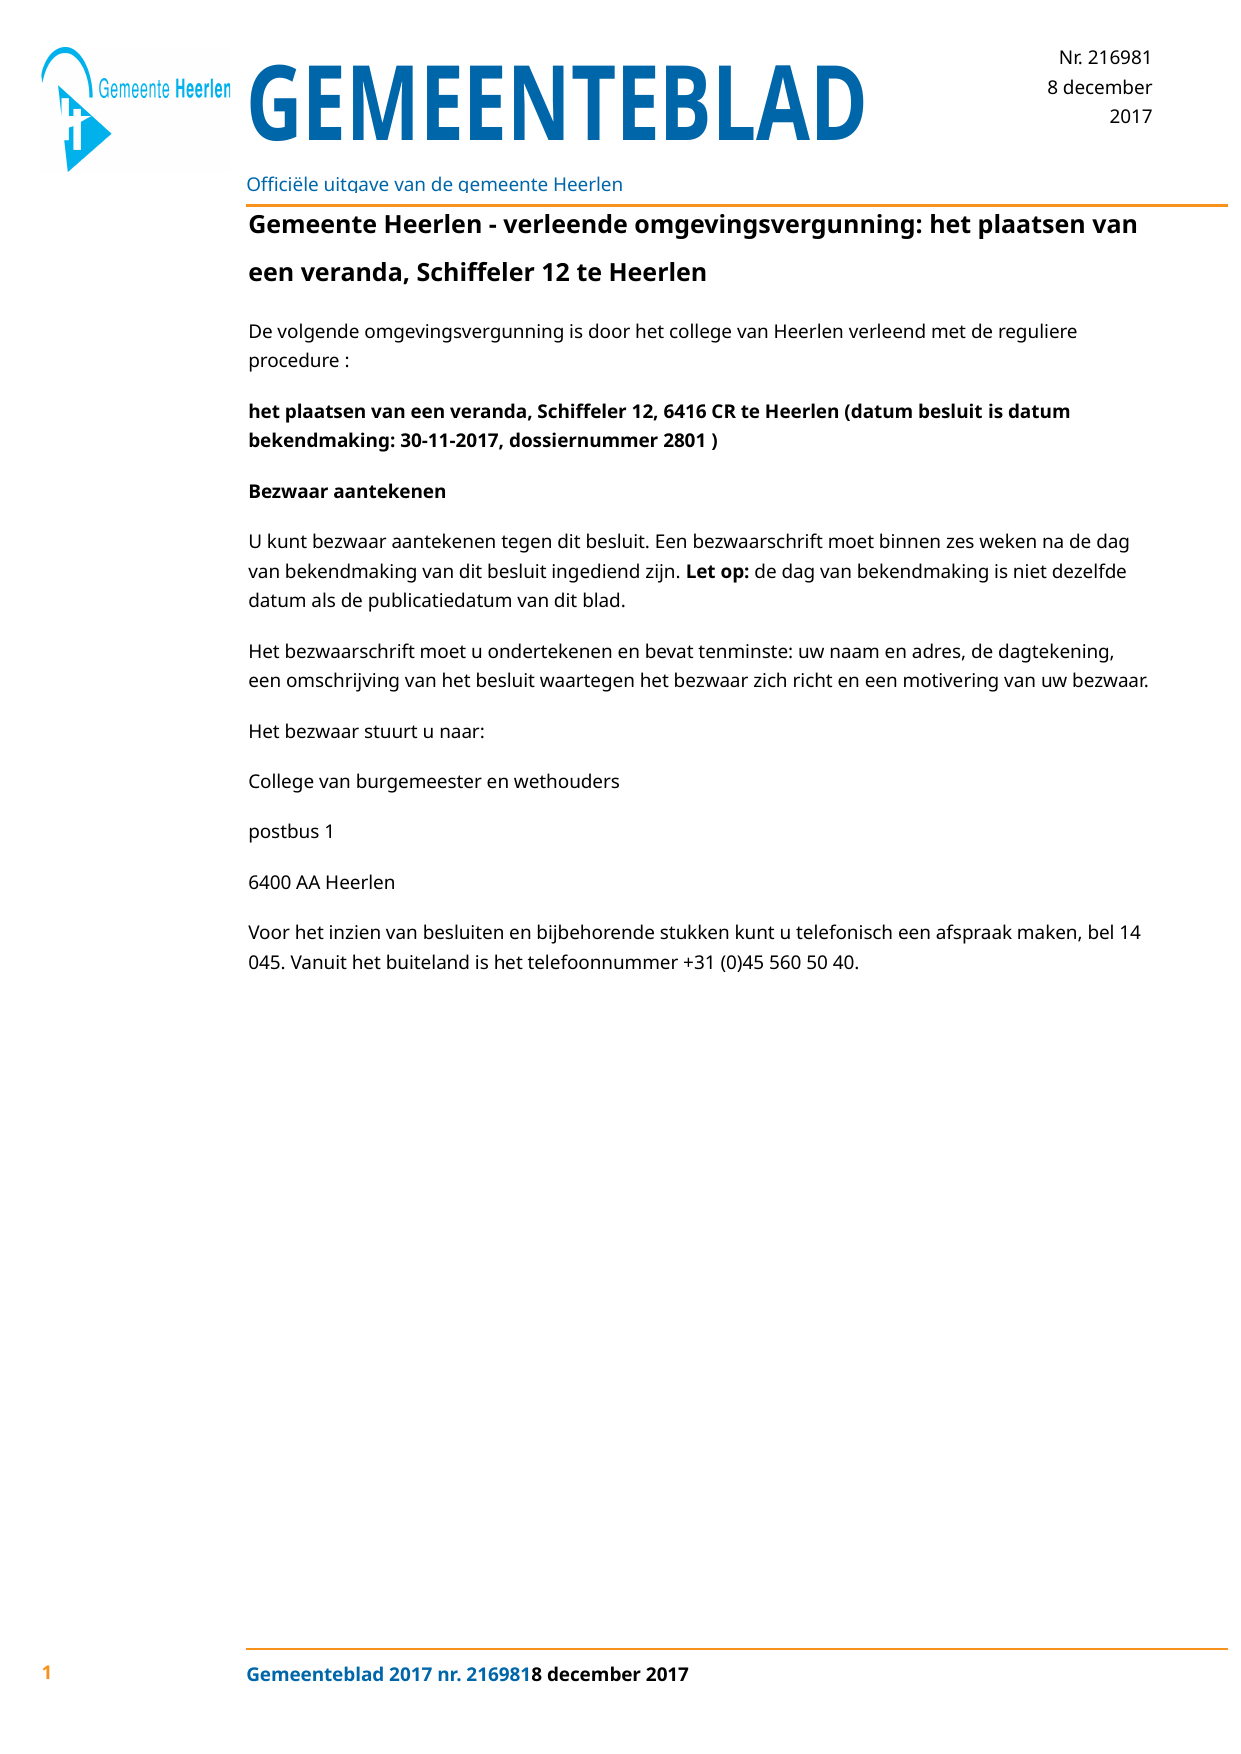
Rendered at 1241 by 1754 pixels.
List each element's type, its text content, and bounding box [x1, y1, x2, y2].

text De volgende omgevingsvergunning is door het college van Heerlen verleend met de reguliere procedure : [248, 318, 1152, 373]
text 6400 AA Heerlen [248, 869, 1152, 895]
text Voor het inzien van besluiten en bijbehorende stukken kunt u telefonisch een afspraak maken, bel 14 045. Vanuit het buiteland is het telefoonnummer +31 (0)45 560 50 40. [248, 919, 1152, 975]
picture [41, 47, 231, 172]
text Gemeente Heerlen - verleende omgevingsvergunning: het plaatsen van een veranda, Schiffeler 12 te Heerlen [248, 207, 1152, 288]
text College van burgemeester en wethouders [248, 768, 1152, 794]
text Het bezwaar stuurt u naar: [248, 718, 1152, 744]
text Bezwaar aantekenen [248, 478, 1152, 504]
text U kunt bezwaar aantekenen tegen dit besluit. Een bezwaarschrift moet binnen zes weken na de dag van bekendmaking van dit besluit ingediend zijn. Let op: de dag van bekendmaking is niet dezelfde datum als de publicatiedatum van dit blad. [248, 528, 1152, 613]
text postbus 1 [248, 819, 1152, 844]
picture [41, 47, 58, 70]
text het plaatsen van een veranda, Schiffeler 12, 6416 CR te Heerlen (datum besluit is datum bekendmaking: 30-11-2017, dossiernummer 2801 ) [248, 398, 1152, 453]
text Het bezwaarschrift moet u ondertekenen en bevat tenminste: uw naam en adres, de dagtekening, een omschrijving van het besluit waartegen het bezwaar zich richt en een motivering van uw bezwaar. [248, 638, 1152, 693]
